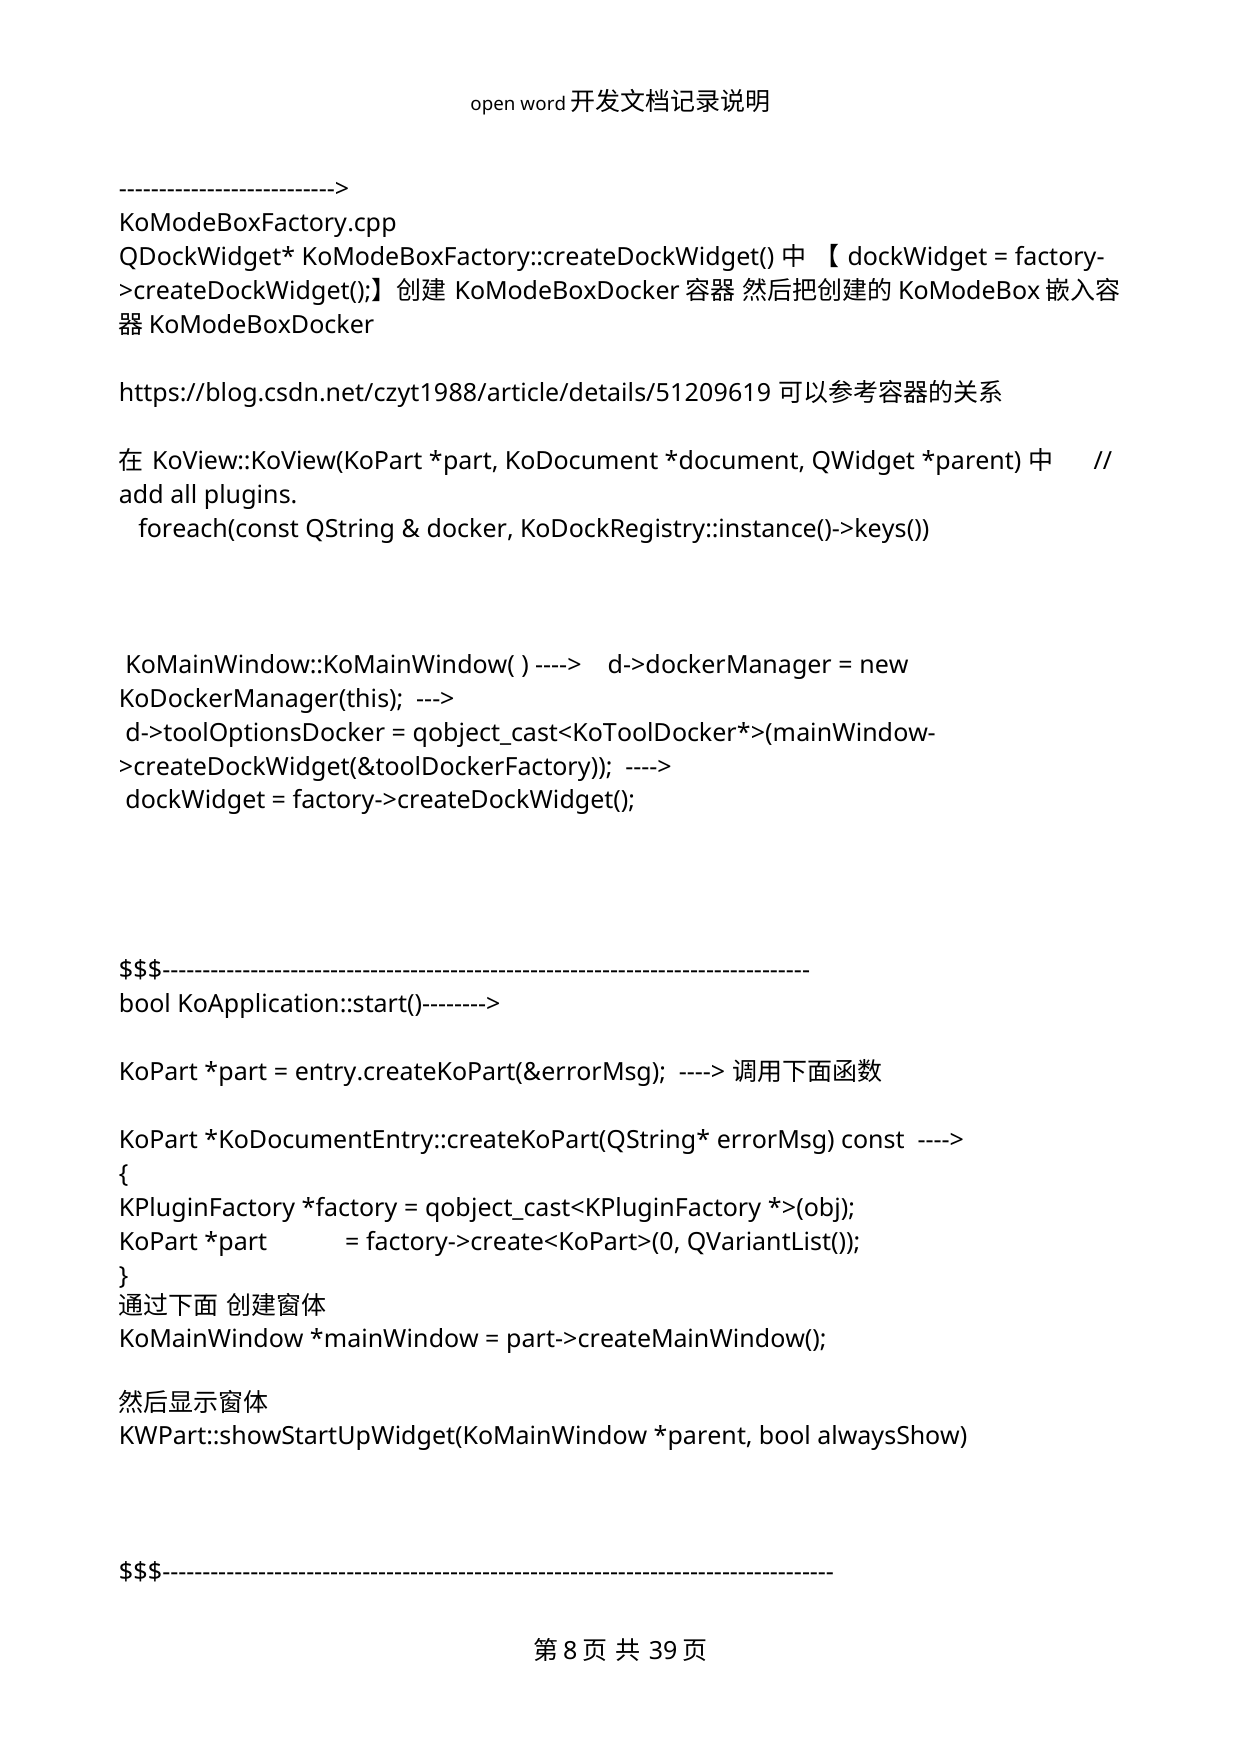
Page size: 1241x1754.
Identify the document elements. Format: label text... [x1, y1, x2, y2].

text QDockWidget* KoModeBoxFactory::createDockWidget() 中 【 dockWidget = factory->createDockWidget();】创建 KoModeBoxDocker容器 然后把创建的KoModeBox嵌入容器KoModeBoxDocker [119, 239, 1121, 341]
text bool KoApplication::start()--------> [119, 986, 1121, 1020]
text KPluginFactory *factory = qobject_cast<KPluginFactory *>(obj); [119, 1190, 1121, 1224]
text 然后显示窗体 [119, 1389, 1121, 1418]
text d->toolOptionsDocker = qobject_cast<KoToolDocker*>(mainWindow->createDockWidget(&toolDockerFactory)); ----> [119, 714, 1121, 782]
text KoModeBoxFactory.cpp [119, 205, 1121, 239]
text 通过下面 创建窗体 [119, 1292, 1121, 1321]
text foreach(const QString & docker, KoDockRegistry::instance()->keys()) [119, 511, 1121, 545]
text KWPart::showStartUpWidget(KoMainWindow *parent, bool alwaysShow) [119, 1418, 1121, 1452]
text KoPart *KoDocumentEntry::createKoPart(QString* errorMsg) const ----> [119, 1122, 1121, 1156]
text $$$--------------------------------------------------------------------------------- [119, 952, 1121, 986]
text 在 KoView::KoView(KoPart *part, KoDocument *document, QWidget *parent) 中 // add all plugins. [119, 443, 1121, 511]
text ---------------------------> [119, 171, 1121, 205]
text KoMainWindow *mainWindow = part->createMainWindow(); [119, 1321, 1121, 1355]
text KoMainWindow::KoMainWindow( ) ----> d->dockerManager = new KoDockerManager(this); ---> [119, 647, 1121, 714]
text KoPart *part = factory->create<KoPart>(0, QVariantList()); [119, 1224, 1121, 1258]
text https://blog.csdn.net/czyt1988/article/details/51209619 可以参考容器的关系 [119, 375, 1121, 409]
text { [119, 1156, 1121, 1190]
text KoPart *part = entry.createKoPart(&errorMsg); ----> 调用下面函数 [119, 1054, 1121, 1088]
text $$$------------------------------------------------------------------------------------ [119, 1553, 1121, 1587]
text dockWidget = factory->createDockWidget(); [119, 782, 1121, 816]
text } [119, 1258, 1121, 1292]
